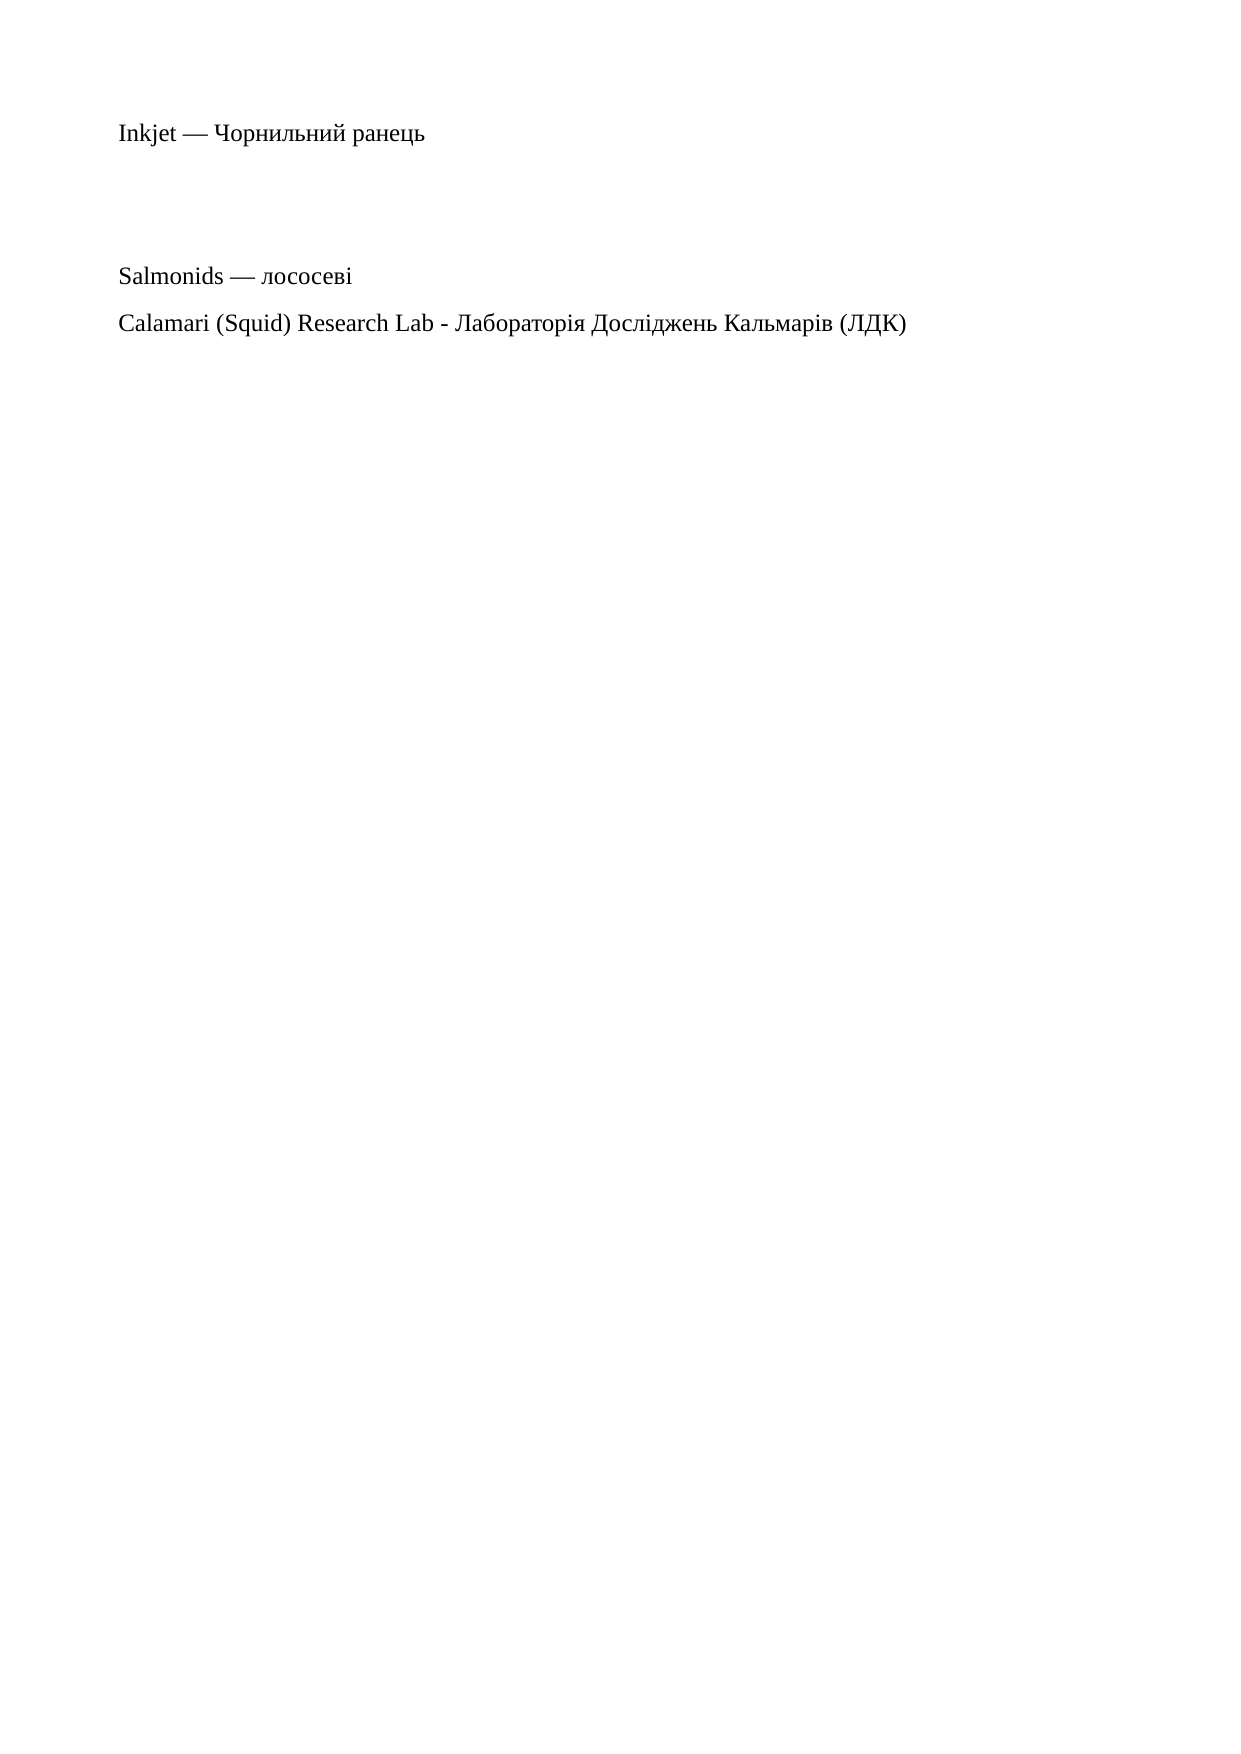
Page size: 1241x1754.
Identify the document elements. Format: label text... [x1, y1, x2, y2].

text Inkjet — Чорнильний ранець [118, 118, 1122, 147]
text Salmonids — лососеві [118, 261, 1122, 290]
text Calamari (Squid) Research Lab - Лабораторія Досліджень Кальмарів (ЛДК) [118, 308, 1122, 337]
